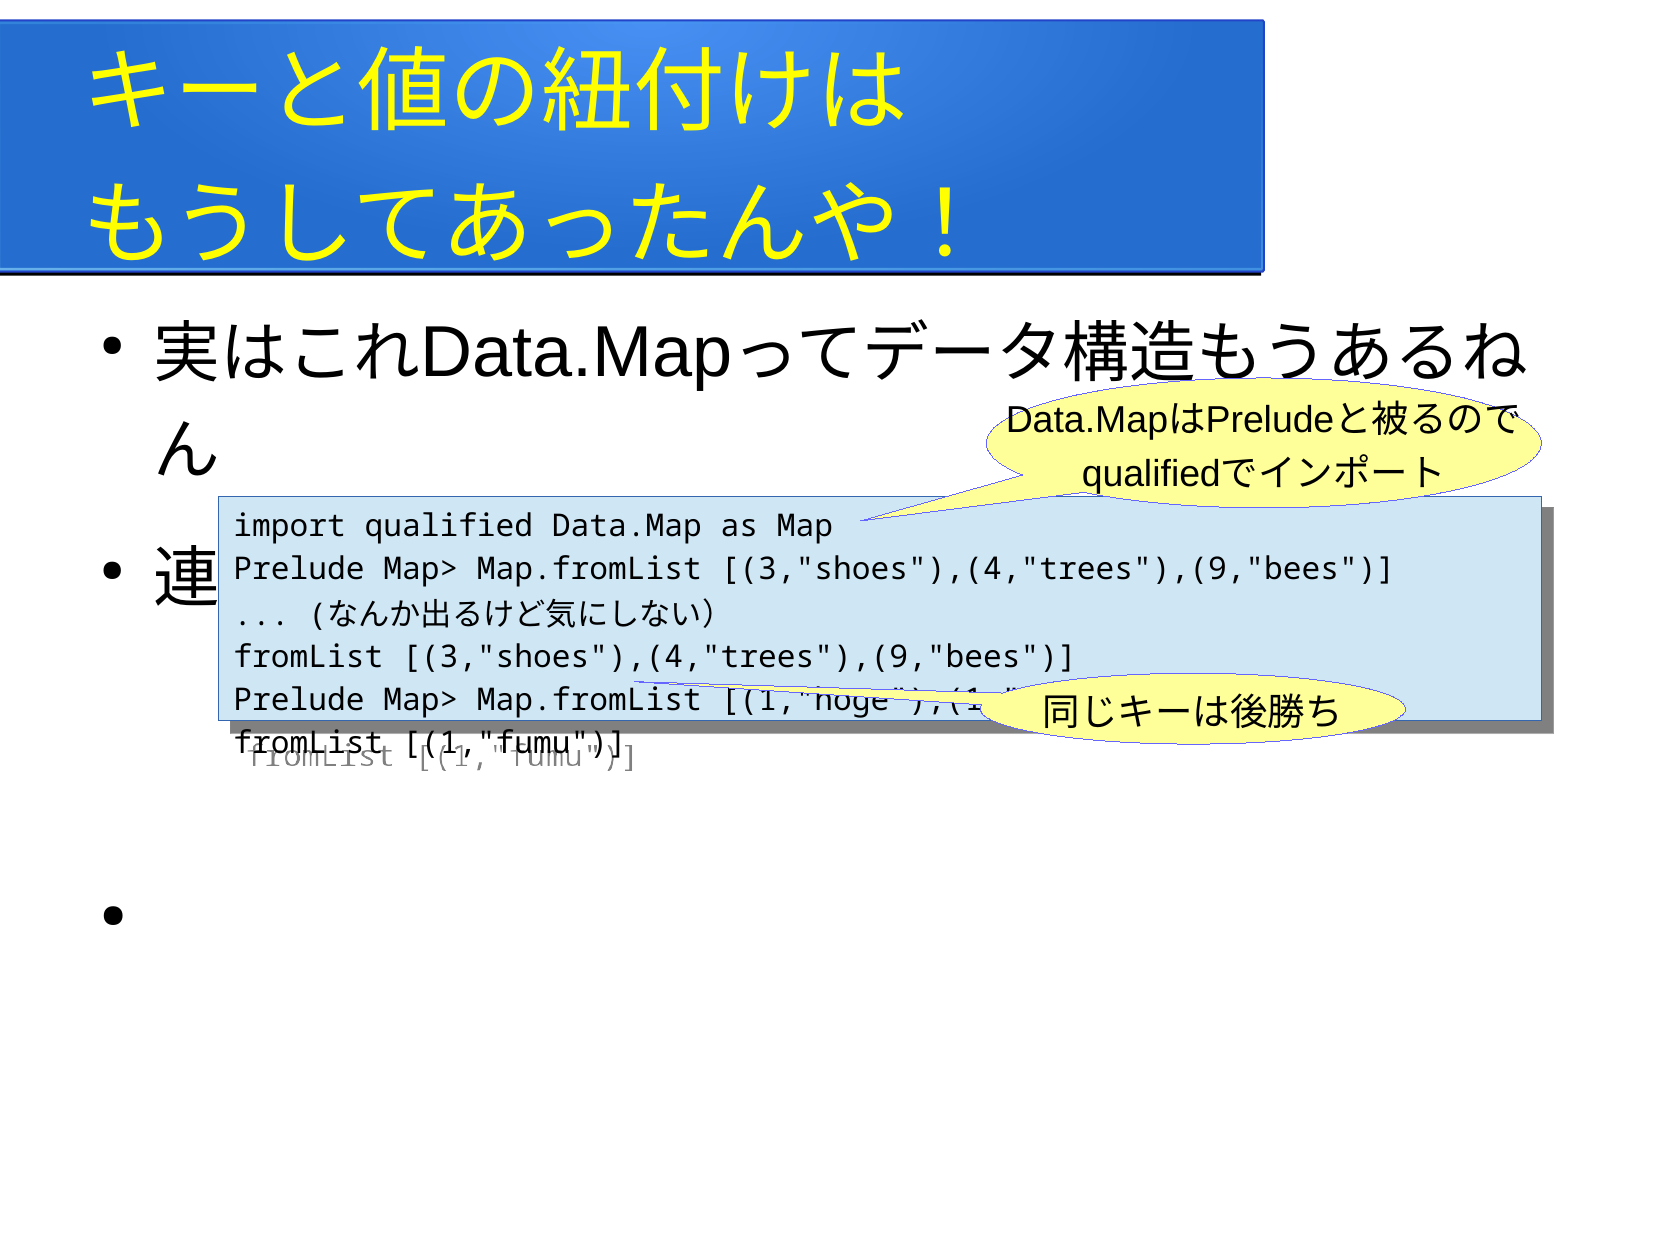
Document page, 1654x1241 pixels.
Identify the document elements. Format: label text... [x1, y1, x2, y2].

text_box Data.MapはPreludeと被るので qualifiedでインポート [860, 377, 1542, 521]
text_box 同じキーは後勝ち [634, 673, 1406, 745]
list 実はこれData.Mapってデータ構造もうあるねん 連想リストからMap作れるよ [82, 299, 1571, 1099]
title キーと値の紐付けは もうしてあったんや！ [82, 47, 1235, 252]
text_box import qualified Data.Map as Map Prelude Map> Map.fromList [(3,"shoes"),(4,"trees"),(9,"bees")] ... (なんか出るけど気にしない） fromList [(3,"shoes"),(4,"trees"),(9,"bees")] Prelude Map> Map.fromList [(1,"hoge"),(1,"fuga"),(1,"fumu")] fromList [(1,"fumu")] [218, 496, 1542, 721]
